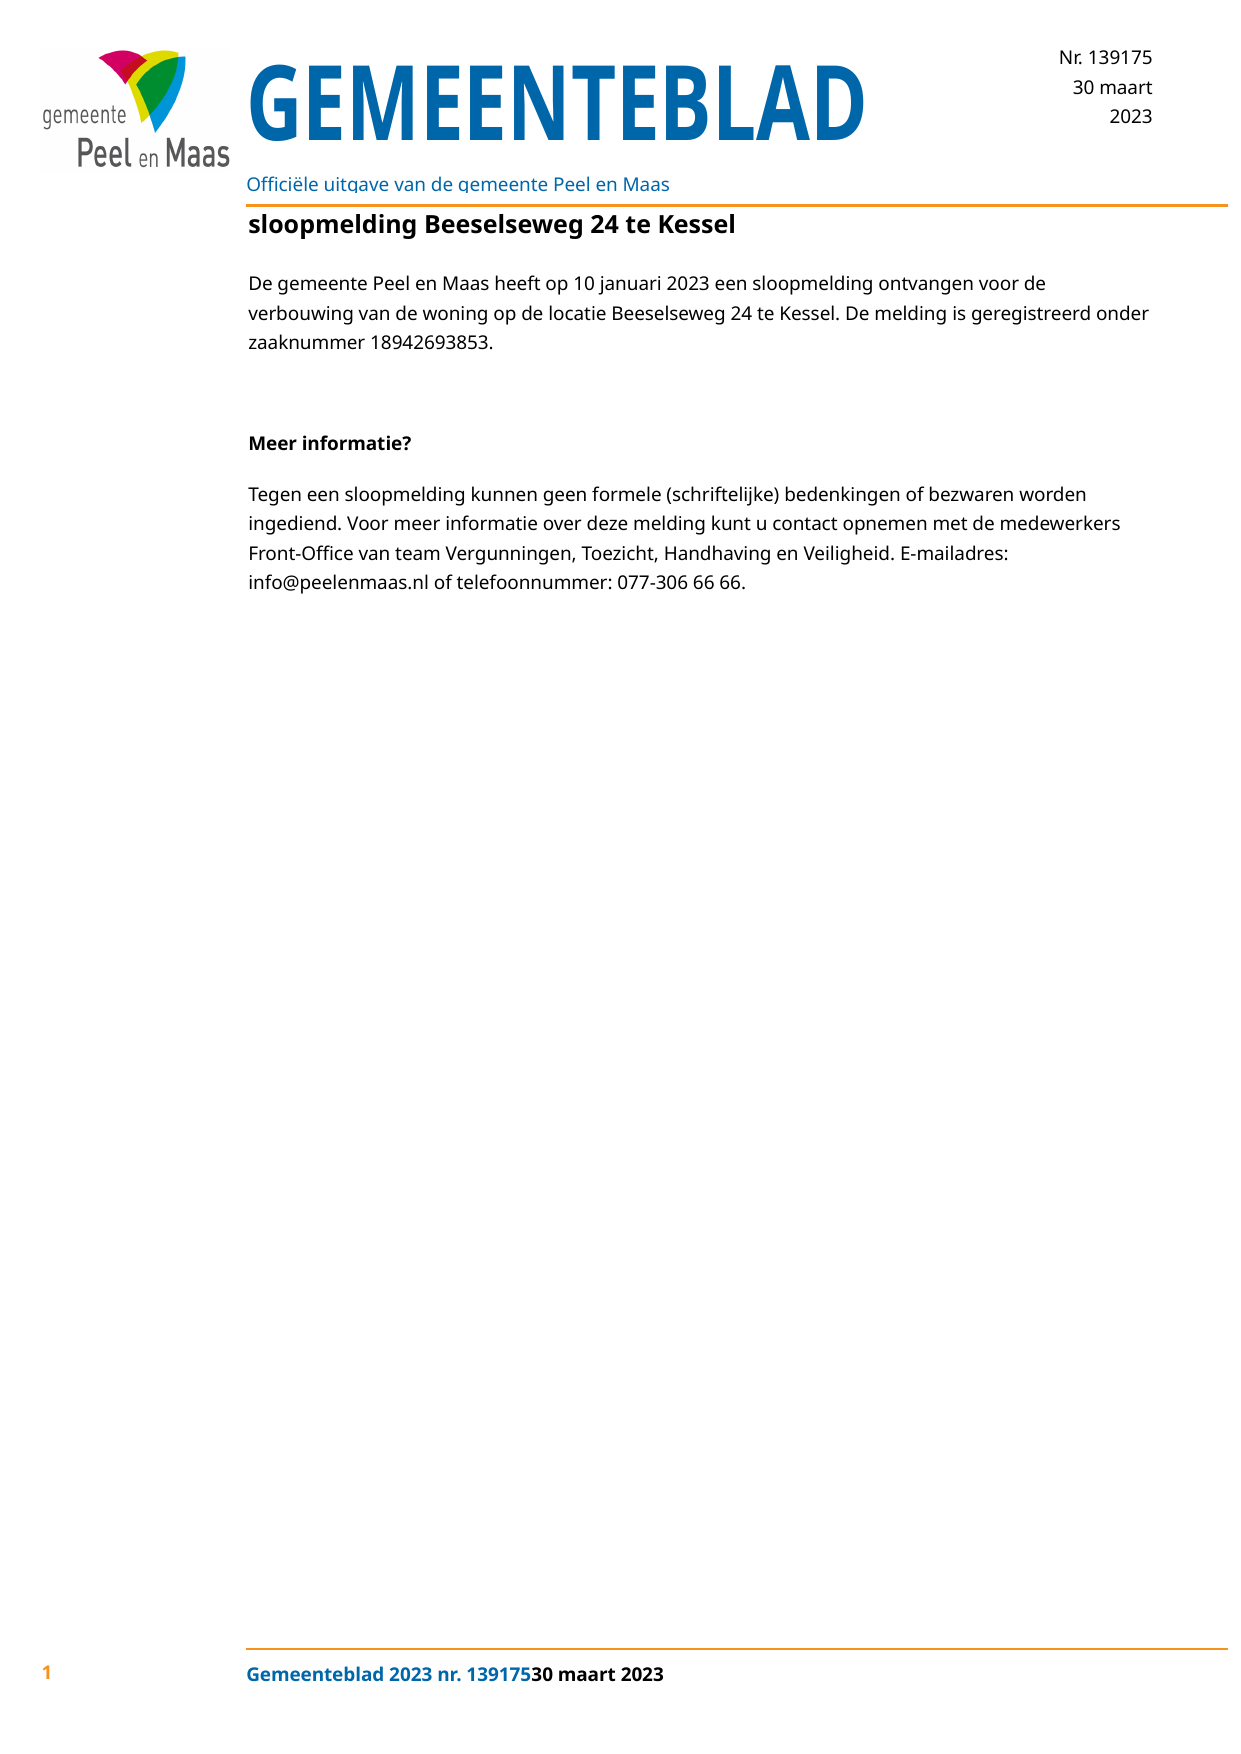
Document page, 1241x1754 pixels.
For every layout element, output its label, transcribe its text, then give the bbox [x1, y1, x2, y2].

text Tegen een sloopmelding kunnen geen formele (schriftelijke) bedenkingen of bezwaren worden ingediend. Voor meer informatie over deze melding kunt u contact opnemen met de medewerkers Front-Office van team Vergunningen, Toezicht, Handhaving en Veiligheid. E-mailadres: info@peelenmaas.nl of telefoonnummer: 077-306 66 66. [248, 481, 1152, 595]
picture [41, 47, 231, 172]
text Meer informatie? [248, 430, 1152, 456]
text sloopmelding Beeselseweg 24 te Kessel [248, 207, 1152, 241]
text De gemeente Peel en Maas heeft op 10 januari 2023 een sloopmelding ontvangen voor de verbouwing van de woning op de locatie Beeselseweg 24 te Kessel. De melding is geregistreerd onder zaaknummer 18942693853. [248, 270, 1152, 355]
